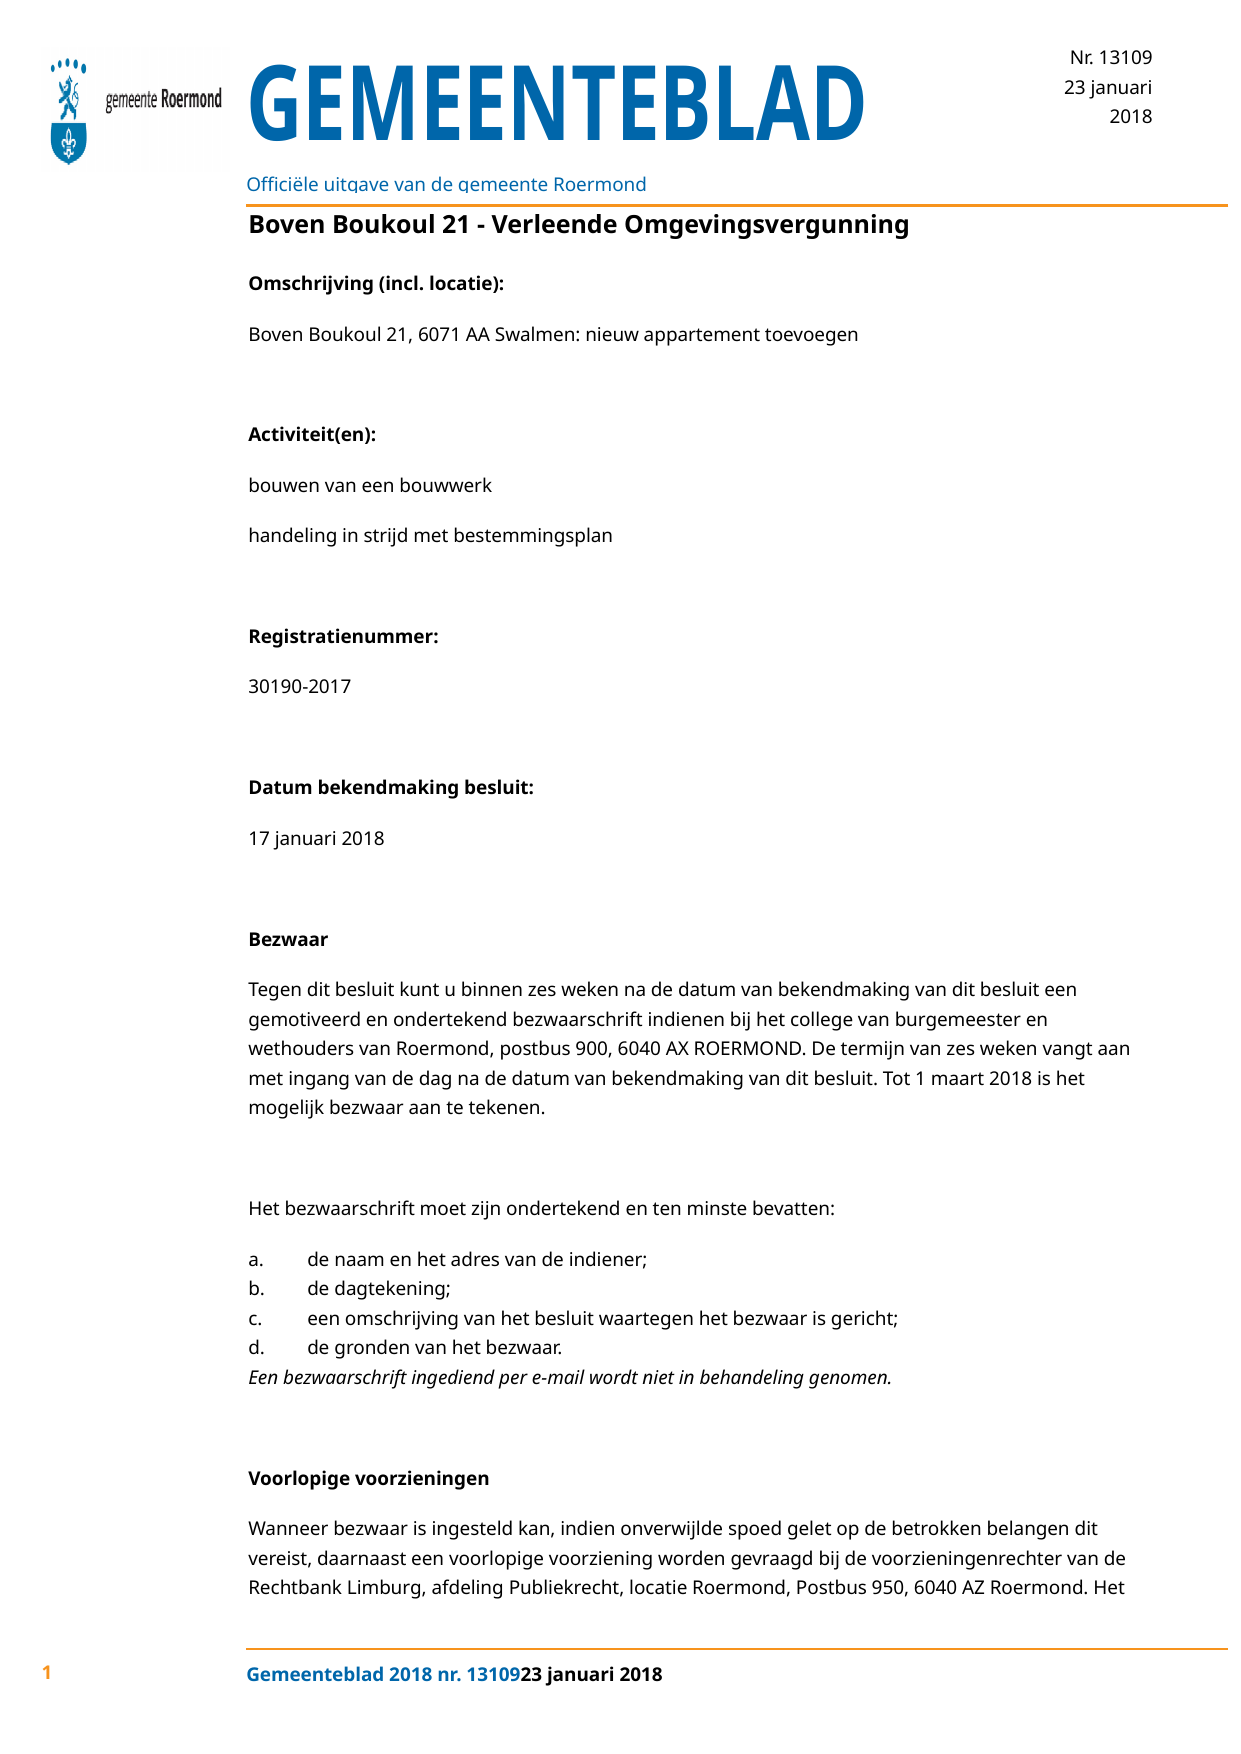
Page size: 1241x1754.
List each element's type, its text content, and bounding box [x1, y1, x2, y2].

text Datum bekendmaking besluit: [248, 774, 1152, 800]
text Omschrijving (incl. locatie): [248, 270, 1152, 296]
text Het bezwaarschrift moet zijn ondertekend en ten minste bevatten: [248, 1195, 1152, 1221]
text Voorlopige voorzieningen [248, 1465, 1152, 1491]
list de gronden van het bezwaar. [248, 1334, 1152, 1360]
text Wanneer bezwaar is ingesteld kan, indien onverwijlde spoed gelet op de betrokken belangen dit vereist, daarnaast een voorlopige voorziening worden gevraagd bij de voorzieningenrechter van de Rechtbank Limburg, afdeling Publiekrecht, locatie Roermond, Postbus 950, 6040 AZ Roermond. Het [248, 1515, 1152, 1600]
text Activiteit(en): [248, 422, 1152, 447]
list een omschrijving van het besluit waartegen het bezwaar is gericht; [248, 1305, 1152, 1331]
list de naam en het adres van de indiener; [248, 1246, 1152, 1271]
text Bezwaar [248, 926, 1152, 951]
text Een bezwaarschrift ingediend per e-mail wordt niet in behandeling genomen. [248, 1364, 1152, 1390]
text Boven Boukoul 21, 6071 AA Swalmen: nieuw appartement toevoegen [248, 321, 1152, 346]
list de dagtekening; [248, 1275, 1152, 1301]
text handeling in strijd met bestemmingsplan [248, 522, 1152, 548]
text bouwen van een bouwwerk [248, 472, 1152, 498]
picture [41, 47, 231, 172]
text Boven Boukoul 21 - Verleende Omgevingsvergunning [248, 207, 1152, 241]
text Tegen dit besluit kunt u binnen zes weken na de datum van bekendmaking van dit besluit een gemotiveerd en ondertekend bezwaarschrift indienen bij het college van burgemeester en wethouders van Roermond, postbus 900, 6040 AX ROERMOND. De termijn van zes weken vangt aan met ingang van de dag na de datum van bekendmaking van dit besluit. Tot 1 maart 2018 is het mogelijk bezwaar aan te tekenen. [248, 976, 1152, 1120]
text Registratienummer: [248, 623, 1152, 649]
text 17 januari 2018 [248, 825, 1152, 851]
text 30190-2017 [248, 674, 1152, 699]
